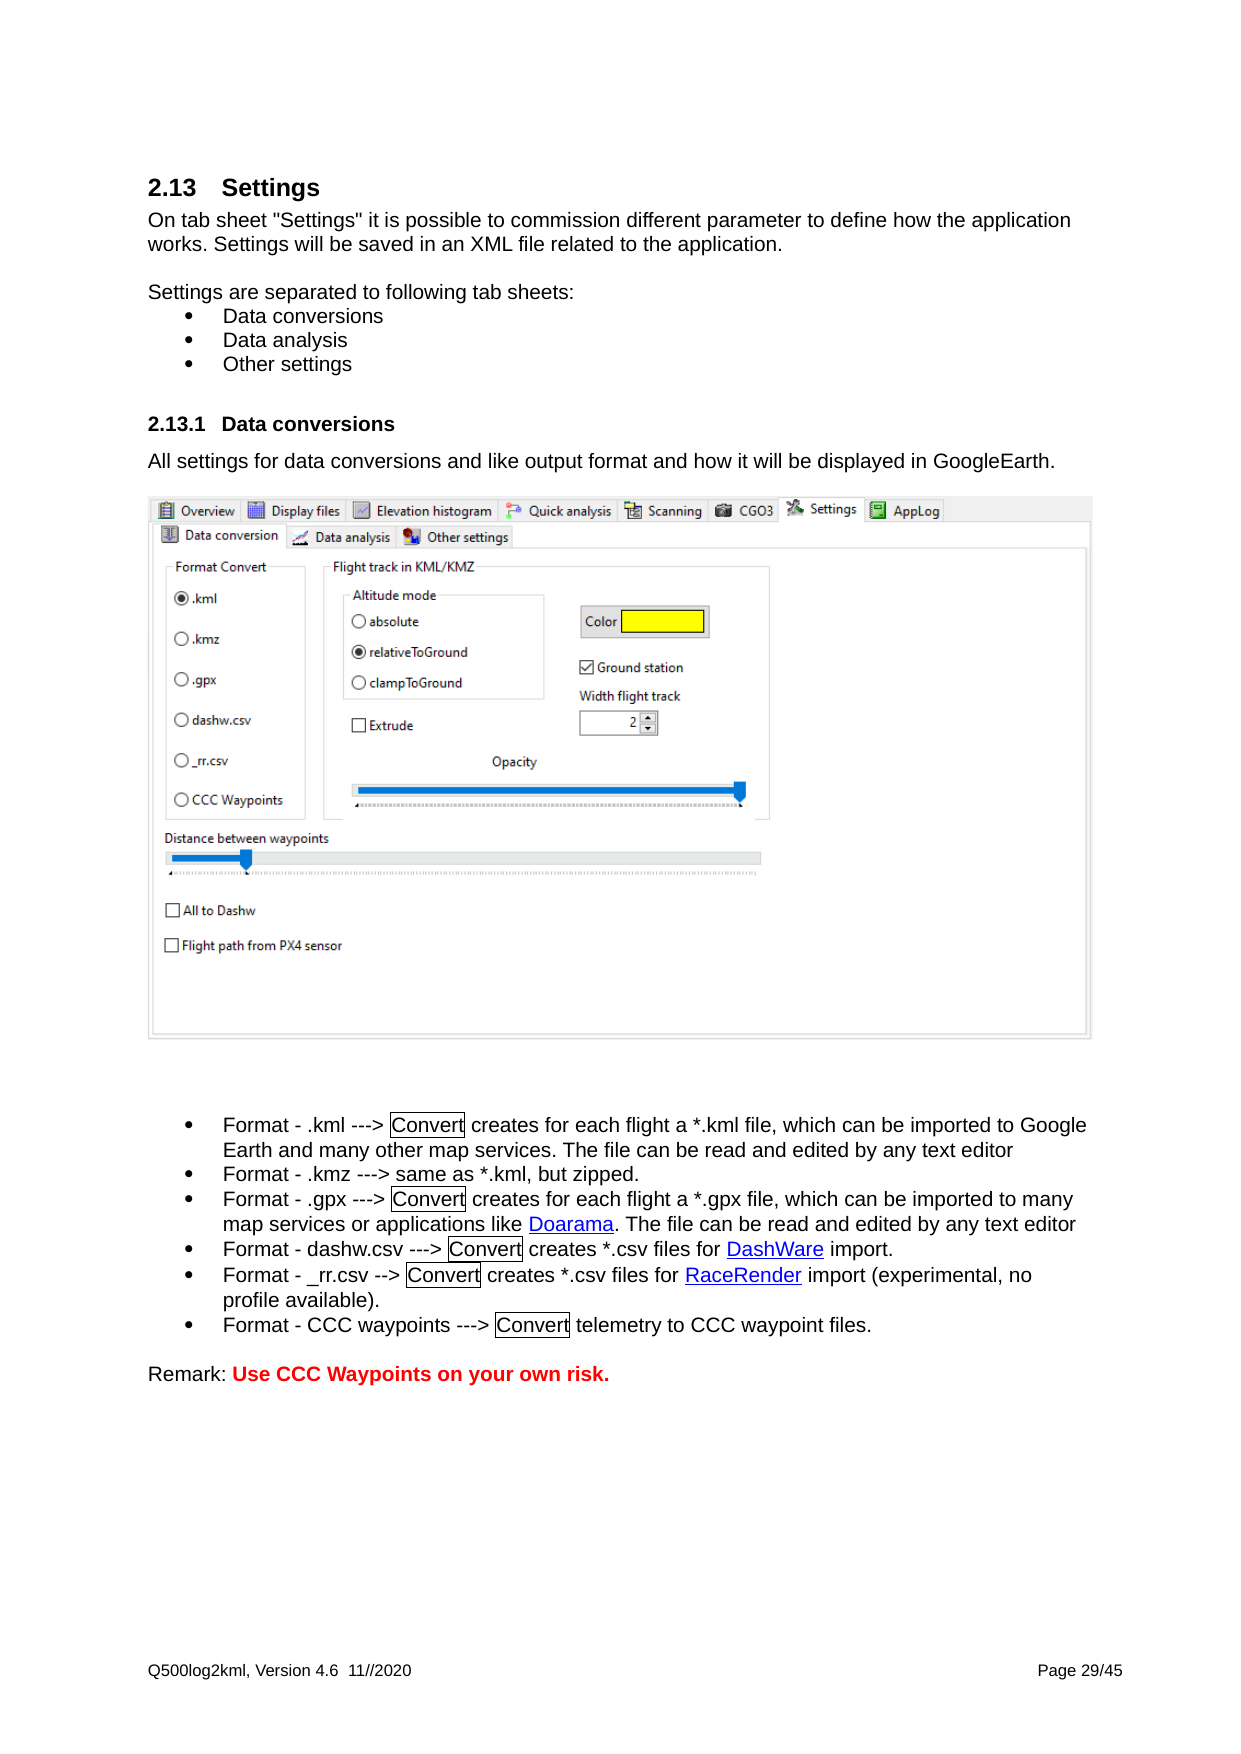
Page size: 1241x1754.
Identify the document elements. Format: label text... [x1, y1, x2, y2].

text All settings for data conversions and like output format and how it will be displayed in GoogleEarth. [148, 448, 1093, 472]
list Format - .kmz ---> same as *.kml, but zipped. [185, 1162, 1093, 1186]
text Settings are separated to following tab sheets: [148, 279, 1093, 303]
text On tab sheet "Settings" it is possible to commission different parameter to define how the application works. Settings will be saved in an XML file related to the application. [148, 208, 1093, 256]
list Data conversions [185, 303, 1093, 327]
list Data analysis [185, 327, 1093, 352]
subtitle Data conversions [148, 412, 1093, 436]
list creates *.csv files for DashWare import. [523, 1236, 1093, 1262]
subtitle Settings [148, 173, 1093, 201]
list Format - _rr.csv --> Convert creates *.csv files for RaceRender import (experimental, no profile available). [185, 1262, 1093, 1312]
text Remark: Use CCC Waypoints on your own risk. [148, 1362, 1093, 1386]
list telemetry to CCC waypoint files. [570, 1312, 1093, 1338]
list Format - .kml ---> Convert creates for each flight a *.kml file, which can be imported to Google Earth and many other map services. The file can be read and edited by any text editor [185, 1112, 1093, 1162]
list Other settings [185, 352, 1093, 376]
list Format - CCC waypoints ---> [185, 1312, 495, 1338]
list Format - .gpx ---> Convert creates for each flight a *.gpx file, which can be imported to many map services or applications like Doarama. The file can be read and edited by any text editor [185, 1186, 1093, 1236]
list Format - dashw.csv ---> [185, 1236, 448, 1262]
picture [147, 496, 1093, 1040]
list Convert [496, 1313, 569, 1337]
list Convert [449, 1237, 522, 1261]
